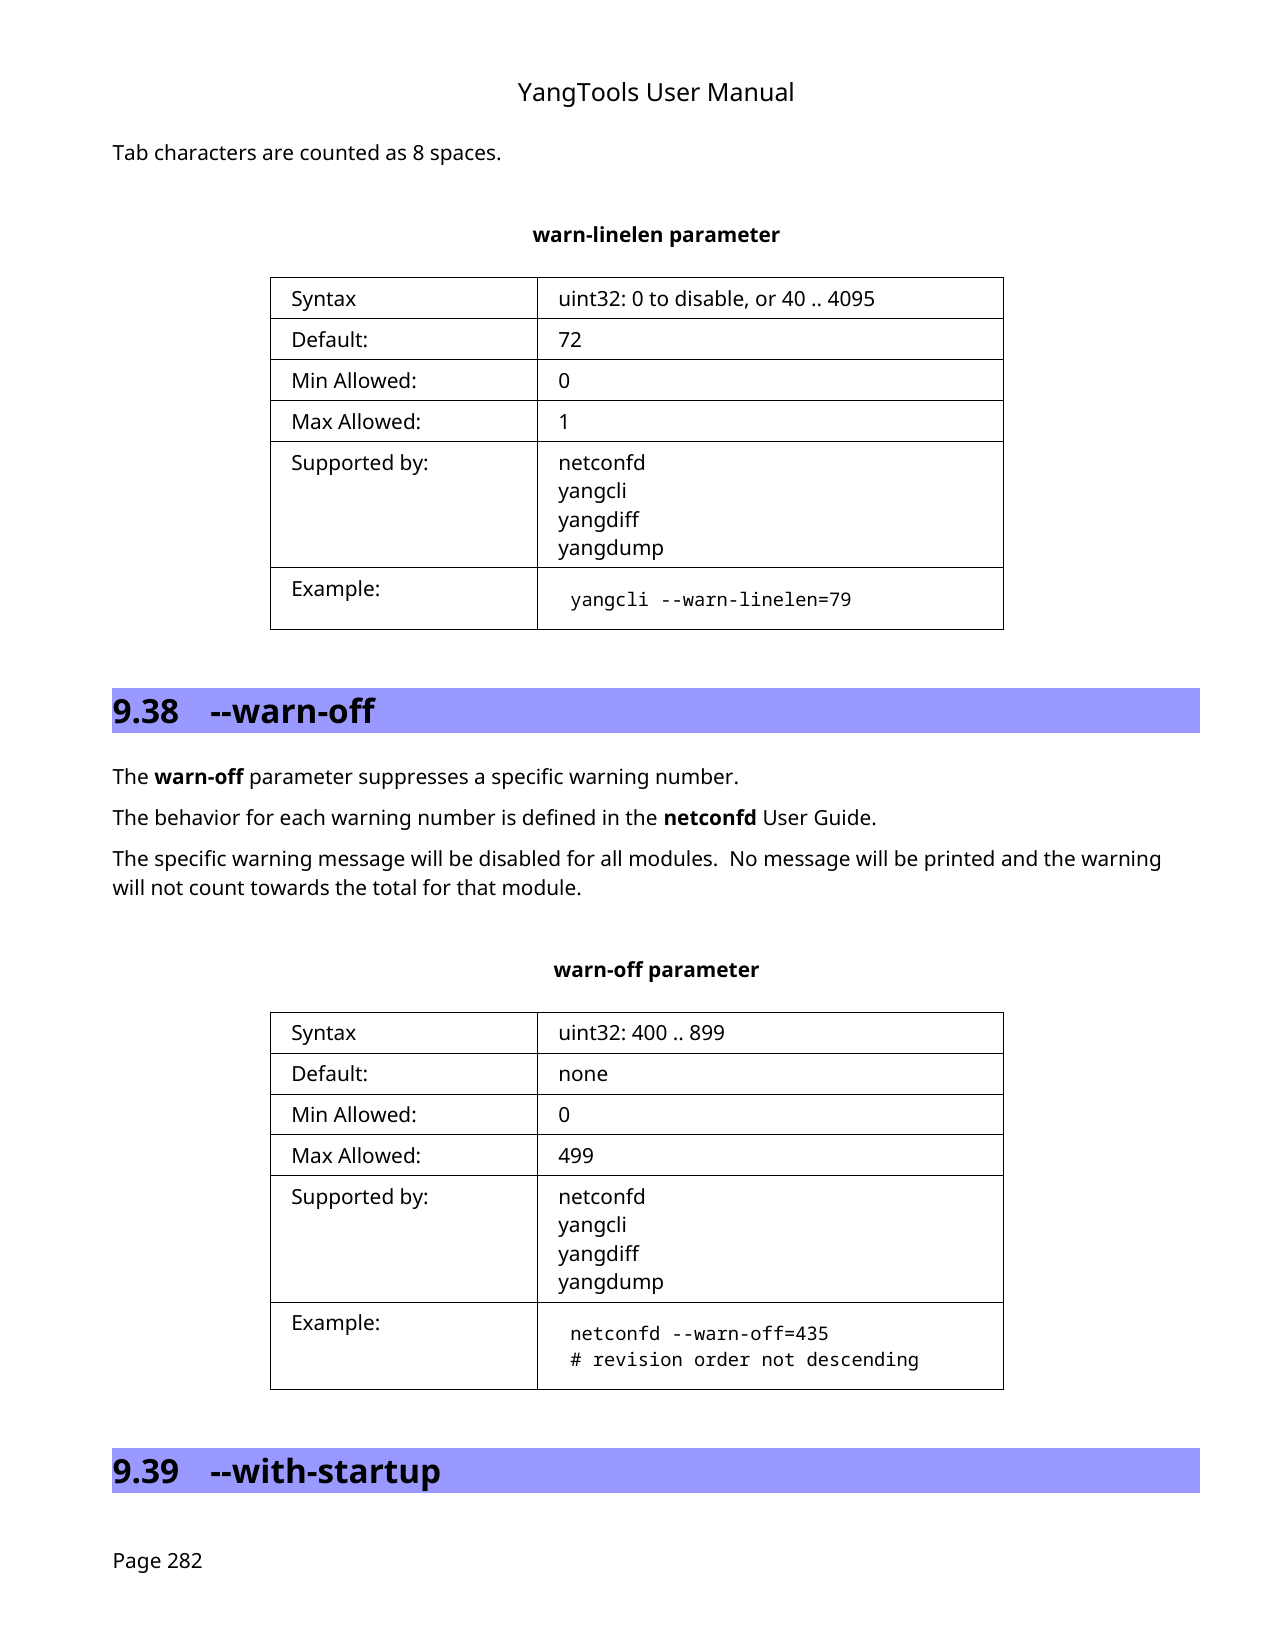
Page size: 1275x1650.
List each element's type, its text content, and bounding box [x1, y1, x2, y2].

table_cell yangcli --warn-linelen=79 [538, 568, 1003, 629]
table_cell Max Allowed: [271, 401, 537, 441]
table_cell Example: [271, 568, 537, 629]
table_header uint32: 400 .. 899 [538, 1013, 1003, 1052]
table_header Syntax [271, 278, 537, 318]
table_cell Min Allowed: [271, 360, 537, 400]
subtitle warn-off parameter [127, 955, 1185, 983]
table_cell netconfd --warn-off=435 # revision order not descending [538, 1303, 1003, 1389]
table_cell Supported by: [271, 442, 537, 567]
text The warn-off parameter suppresses a specific warning number. [112, 762, 1200, 791]
table_cell Example: [271, 1303, 537, 1389]
table_cell Min Allowed: [271, 1095, 537, 1134]
table_cell Default: [271, 1054, 537, 1093]
table_cell 0 [538, 360, 1003, 400]
table_cell 499 [538, 1135, 1003, 1175]
table_cell netconfd yangcli yangdiff yangdump [538, 442, 1003, 567]
table_header Syntax [271, 1013, 537, 1052]
subtitle --warn-off [112, 688, 1200, 733]
subtitle --with-startup [112, 1448, 1200, 1493]
table_cell Supported by: [271, 1176, 537, 1302]
table_cell Max Allowed: [271, 1135, 537, 1175]
text The specific warning message will be disabled for all modules. No message will be printed and the warning will not count towards the total for that module. [112, 844, 1200, 901]
table_cell 72 [538, 319, 1003, 359]
text The behavior for each warning number is defined in the netconfd User Guide. [112, 803, 1200, 832]
subtitle warn-linelen parameter [127, 220, 1185, 249]
table_cell none [538, 1054, 1003, 1093]
table_cell 0 [538, 1095, 1003, 1134]
text Tab characters are counted as 8 spaces. [112, 138, 1200, 167]
table_cell Default: [271, 319, 537, 359]
table_cell netconfd yangcli yangdiff yangdump [538, 1176, 1003, 1302]
table_header uint32: 0 to disable, or 40 .. 4095 [538, 278, 1003, 318]
table_cell 1 [538, 401, 1003, 441]
